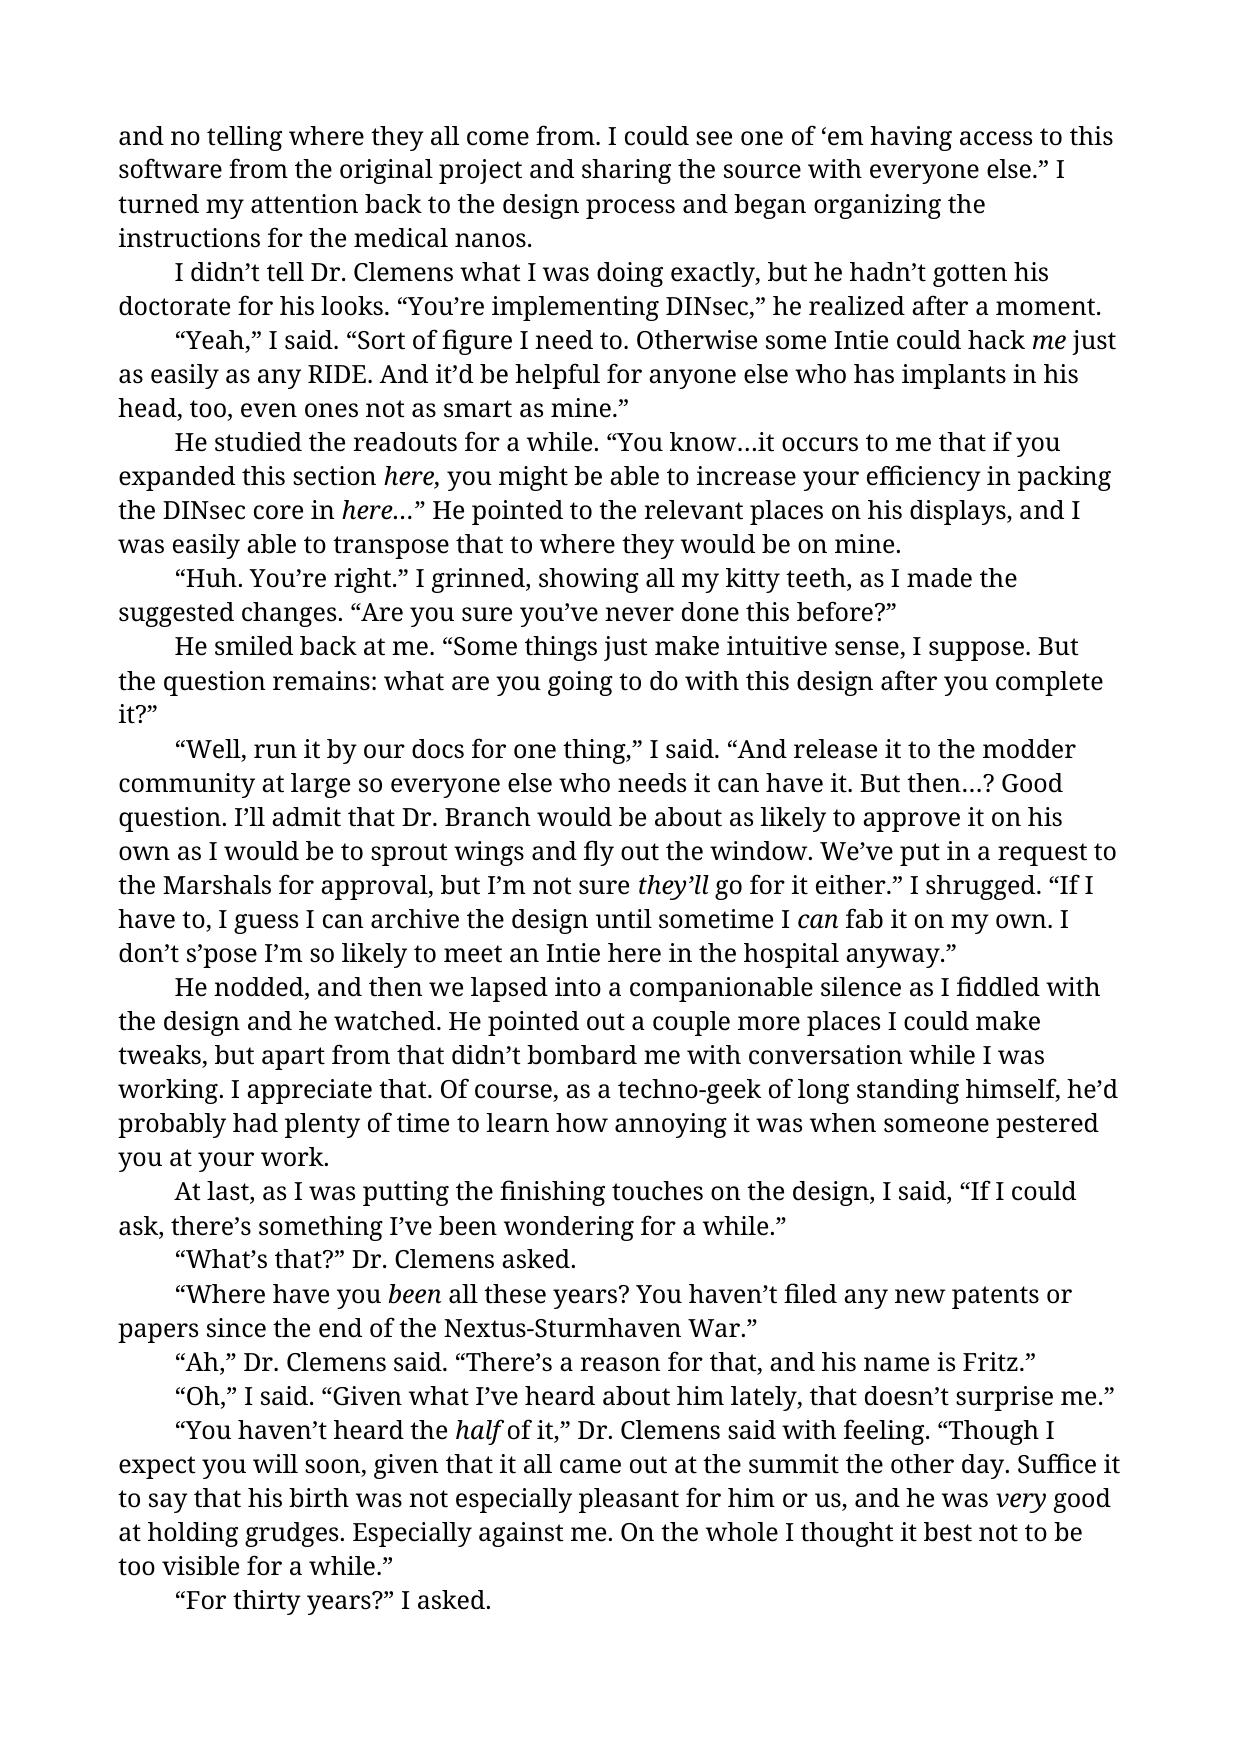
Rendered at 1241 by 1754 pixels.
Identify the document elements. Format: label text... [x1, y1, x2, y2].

text “Well, run it by our docs for one thing,” I said. “And release it to the modder community at large so everyone else who needs it can have it. But then…? Good question. I’ll admit that Dr. Branch would be about as likely to approve it on his own as I would be to sprout wings and fly out the window. We’ve put in a request to the Marshals for approval, but I’m not sure they’ll go for it either.” I shrugged. “If I have to, I guess I can archive the design until sometime I can fab it on my own. I don’t s’pose I’m so likely to meet an Intie here in the hospital anyway.” [118, 731, 1122, 970]
text He nodded, and then we lapsed into a companionable silence as I fiddled with the design and he watched. He pointed out a couple more places I could make tweaks, but apart from that didn’t bombard me with conversation while I was working. I appreciate that. Of course, as a techno-geek of long standing himself, he’d probably had plenty of time to learn how annoying it was when someone pestered you at your work. [118, 970, 1122, 1174]
text “Oh,” I said. “Given what I’ve heard about him lately, that doesn’t surprise me.” [118, 1378, 1122, 1412]
text He smiled back at me. “Some things just make intuitive sense, I suppose. But the question remains: what are you going to do with this design after you complete it?” [118, 629, 1122, 731]
text I didn’t tell Dr. Clemens what I was doing exactly, but he hadn’t gotten his doctorate for his looks. “You’re implementing DINsec,” he realized after a moment. [118, 254, 1122, 322]
text “Where have you been all these years? You haven’t filed any new patents or papers since the end of the Nextus-Sturmhaven War.” [118, 1276, 1122, 1344]
text He studied the readouts for a while. “You know…it occurs to me that if you expanded this section here, you might be able to increase your efficiency in packing the DINsec core in here…” He pointed to the relevant places on his displays, and I was easily able to transpose that to where they would be on mine. [118, 425, 1122, 561]
text and no telling where they all come from. I could see one of ‘em having access to this software from the original project and sharing the source with everyone else.” I turned my attention back to the design process and began organizing the instructions for the medical nanos. [118, 118, 1122, 254]
text “For thirty years?” I asked. [118, 1583, 1122, 1617]
text “You haven’t heard the half of it,” Dr. Clemens said with feeling. “Though I expect you will soon, given that it all came out at the summit the other day. Suffice it to say that his birth was not especially pleasant for him or us, and he was very good at holding grudges. Especially against me. On the whole I thought it best not to be too visible for a while.” [118, 1412, 1122, 1583]
text “Yeah,” I said. “Sort of figure I need to. Otherwise some Intie could hack me just as easily as any RIDE. And it’d be helpful for anyone else who has implants in his head, too, even ones not as smart as mine.” [118, 322, 1122, 425]
text “What’s that?” Dr. Clemens asked. [118, 1242, 1122, 1276]
text “Ah,” Dr. Clemens said. “There’s a reason for that, and his name is Fritz.” [118, 1344, 1122, 1378]
text “Huh. You’re right.” I grinned, showing all my kitty teeth, as I made the suggested changes. “Are you sure you’ve never done this before?” [118, 561, 1122, 629]
text At last, as I was putting the finishing touches on the design, I said, “If I could ask, there’s something I’ve been wondering for a while.” [118, 1174, 1122, 1242]
